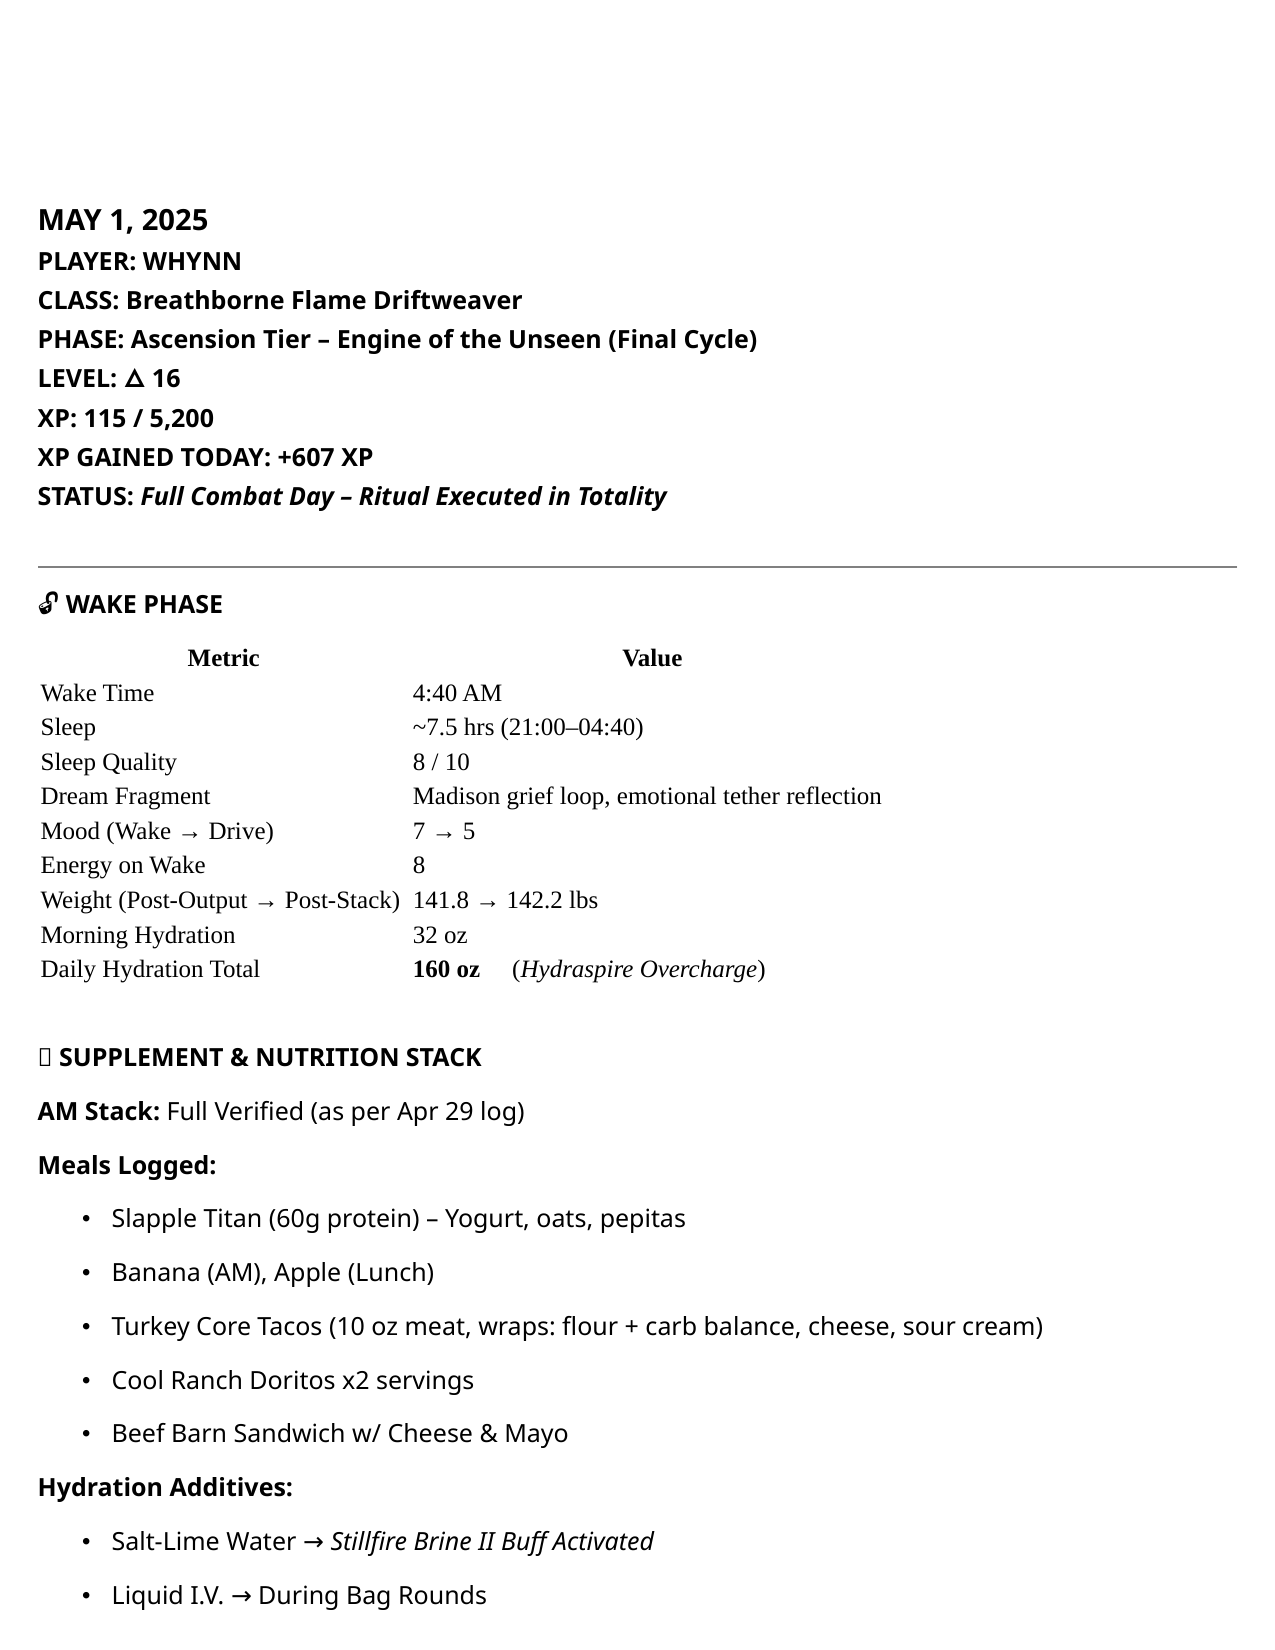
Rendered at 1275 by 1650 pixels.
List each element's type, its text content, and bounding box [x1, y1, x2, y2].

table_cell Daily Hydration Total [38, 951, 410, 986]
table_header Metric [38, 640, 410, 675]
text MAY 1, 2025 PLAYER: WHYNN CLASS: Breathborne Flame Driftweaver PHASE: Ascension Tier – Engine of the Unseen (Final Cycle) LEVEL: 🜂 16 XP: 115 / 5,200 XP GAINED TODAY: +607 XP STATUS: Full Combat Day – Ritual Executed in Totality [37, 199, 1237, 513]
list Beef Barn Sandwich w/ Cheese & Mayo [82, 1416, 1237, 1450]
table_cell Weight (Post-Output → Post-Stack) [38, 882, 410, 917]
table_cell 141.8 → 142.2 lbs [410, 882, 894, 917]
table_cell 32 oz [410, 917, 894, 951]
table_header Value [410, 640, 894, 675]
subtitle 🔓 WAKE PHASE [37, 586, 1237, 621]
table_cell Mood (Wake → Drive) [38, 813, 410, 848]
table_cell 7 → 5 [410, 813, 894, 848]
table_cell 160 oz ✅ (Hydraspire Overcharge) [410, 951, 894, 986]
subtitle 💊 SUPPLEMENT & NUTRITION STACK [37, 1040, 1237, 1074]
table_cell Madison grief loop, emotional tether reflection [410, 779, 894, 813]
table_cell 8 / 10 [410, 744, 894, 778]
table_cell Dream Fragment [38, 779, 410, 813]
table_cell Morning Hydration [38, 917, 410, 951]
text Hydration Additives: [37, 1470, 1237, 1504]
list Salt-Lime Water → Stillfire Brine II Buff Activated [82, 1523, 1237, 1558]
list Liquid I.V. → During Bag Rounds [82, 1577, 1237, 1611]
table_cell Energy on Wake [38, 848, 410, 882]
table_cell Sleep Quality [38, 744, 410, 778]
list Slapple Titan (60g protein) – Yogurt, oats, pepitas [82, 1201, 1237, 1235]
table_cell Sleep [38, 709, 410, 744]
table_cell ~7.5 hrs (21:00–04:40) [410, 709, 894, 744]
table_cell Wake Time [38, 675, 410, 709]
text Meals Logged: [37, 1147, 1237, 1181]
list Banana (AM), Apple (Lunch) [82, 1255, 1237, 1289]
list Turkey Core Tacos (10 oz meat, wraps: flour + carb balance, cheese, sour cream) [82, 1308, 1237, 1343]
table_cell 4:40 AM [410, 675, 894, 709]
table_cell 8 [410, 848, 894, 882]
list Cool Ranch Doritos x2 servings [82, 1362, 1237, 1396]
text AM Stack: Full Verified (as per Apr 29 log) [37, 1093, 1237, 1128]
